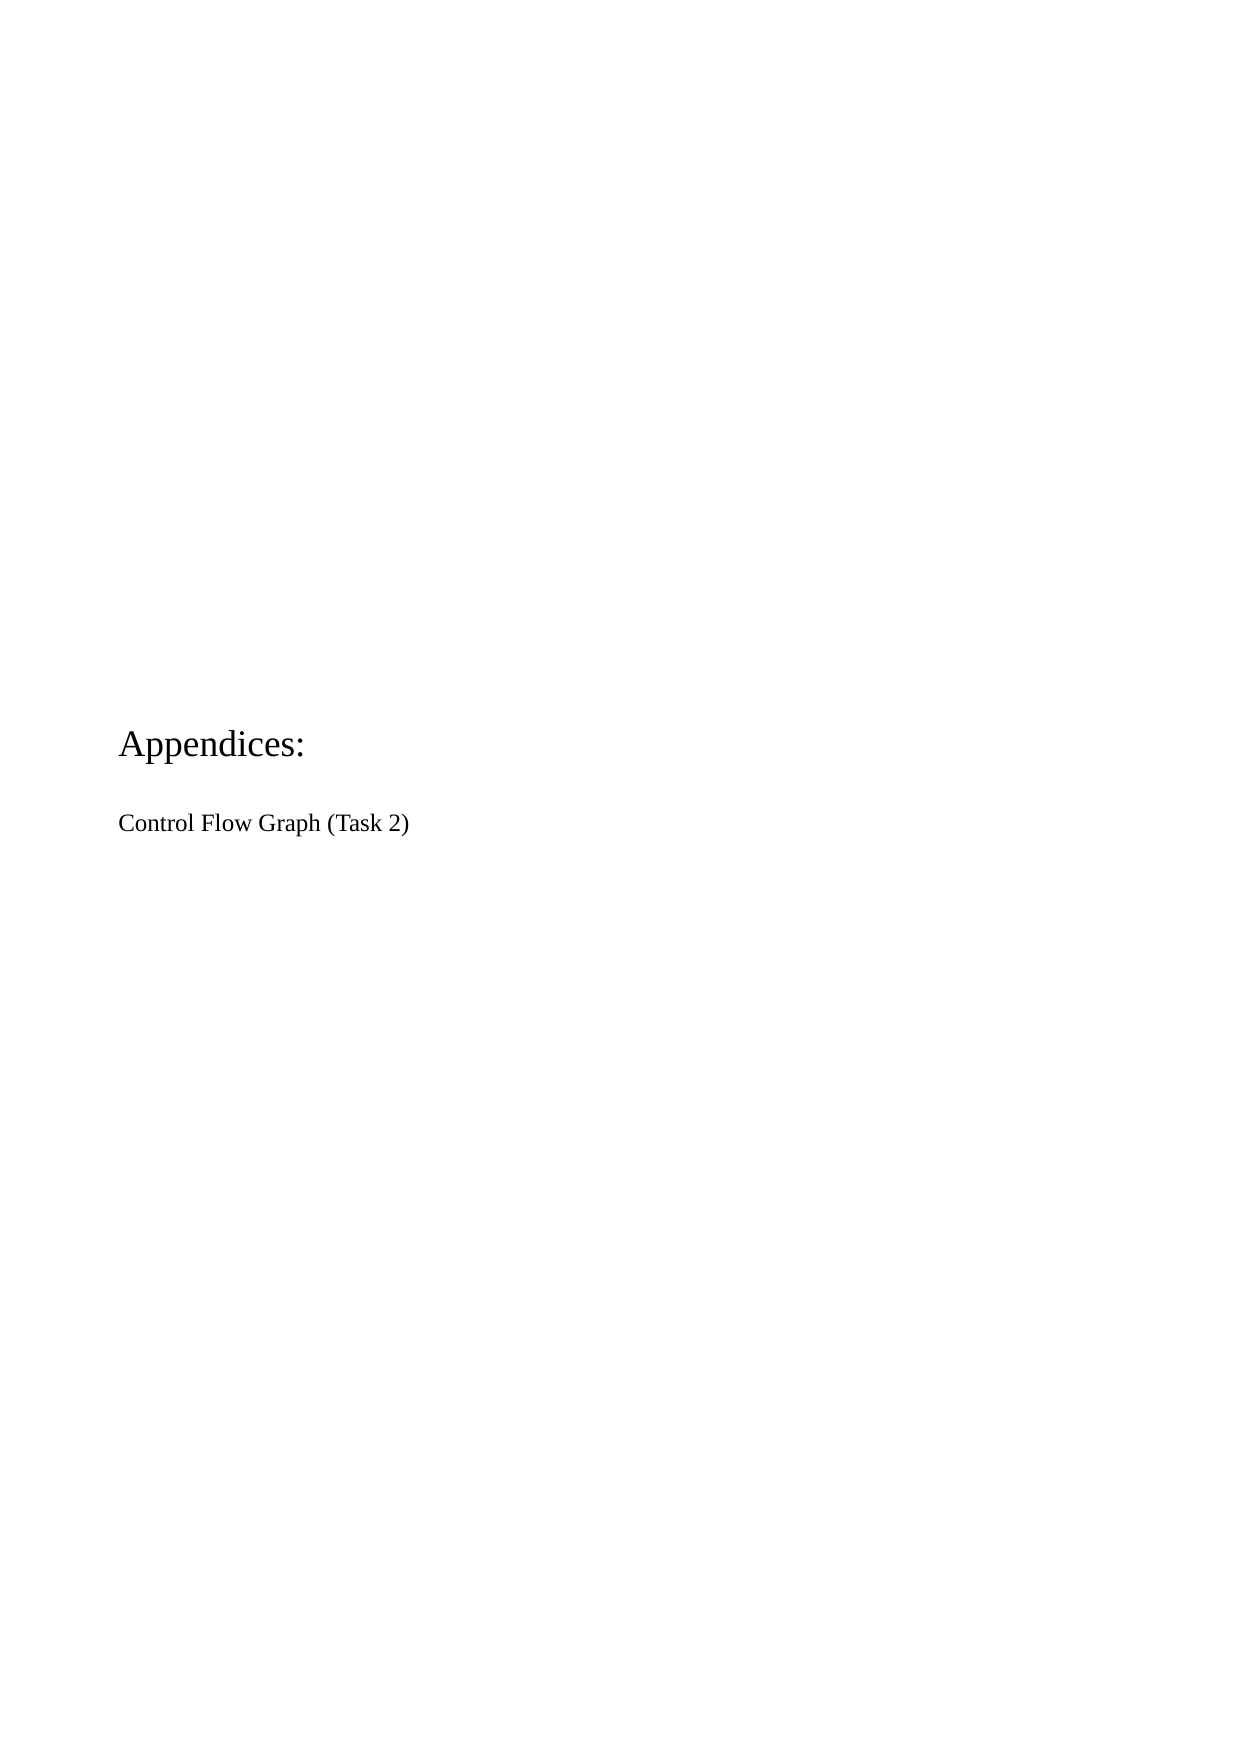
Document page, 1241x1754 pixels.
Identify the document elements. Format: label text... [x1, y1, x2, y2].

text Appendices: [118, 722, 1122, 765]
text Control Flow Graph (Task 2) [118, 808, 1122, 837]
